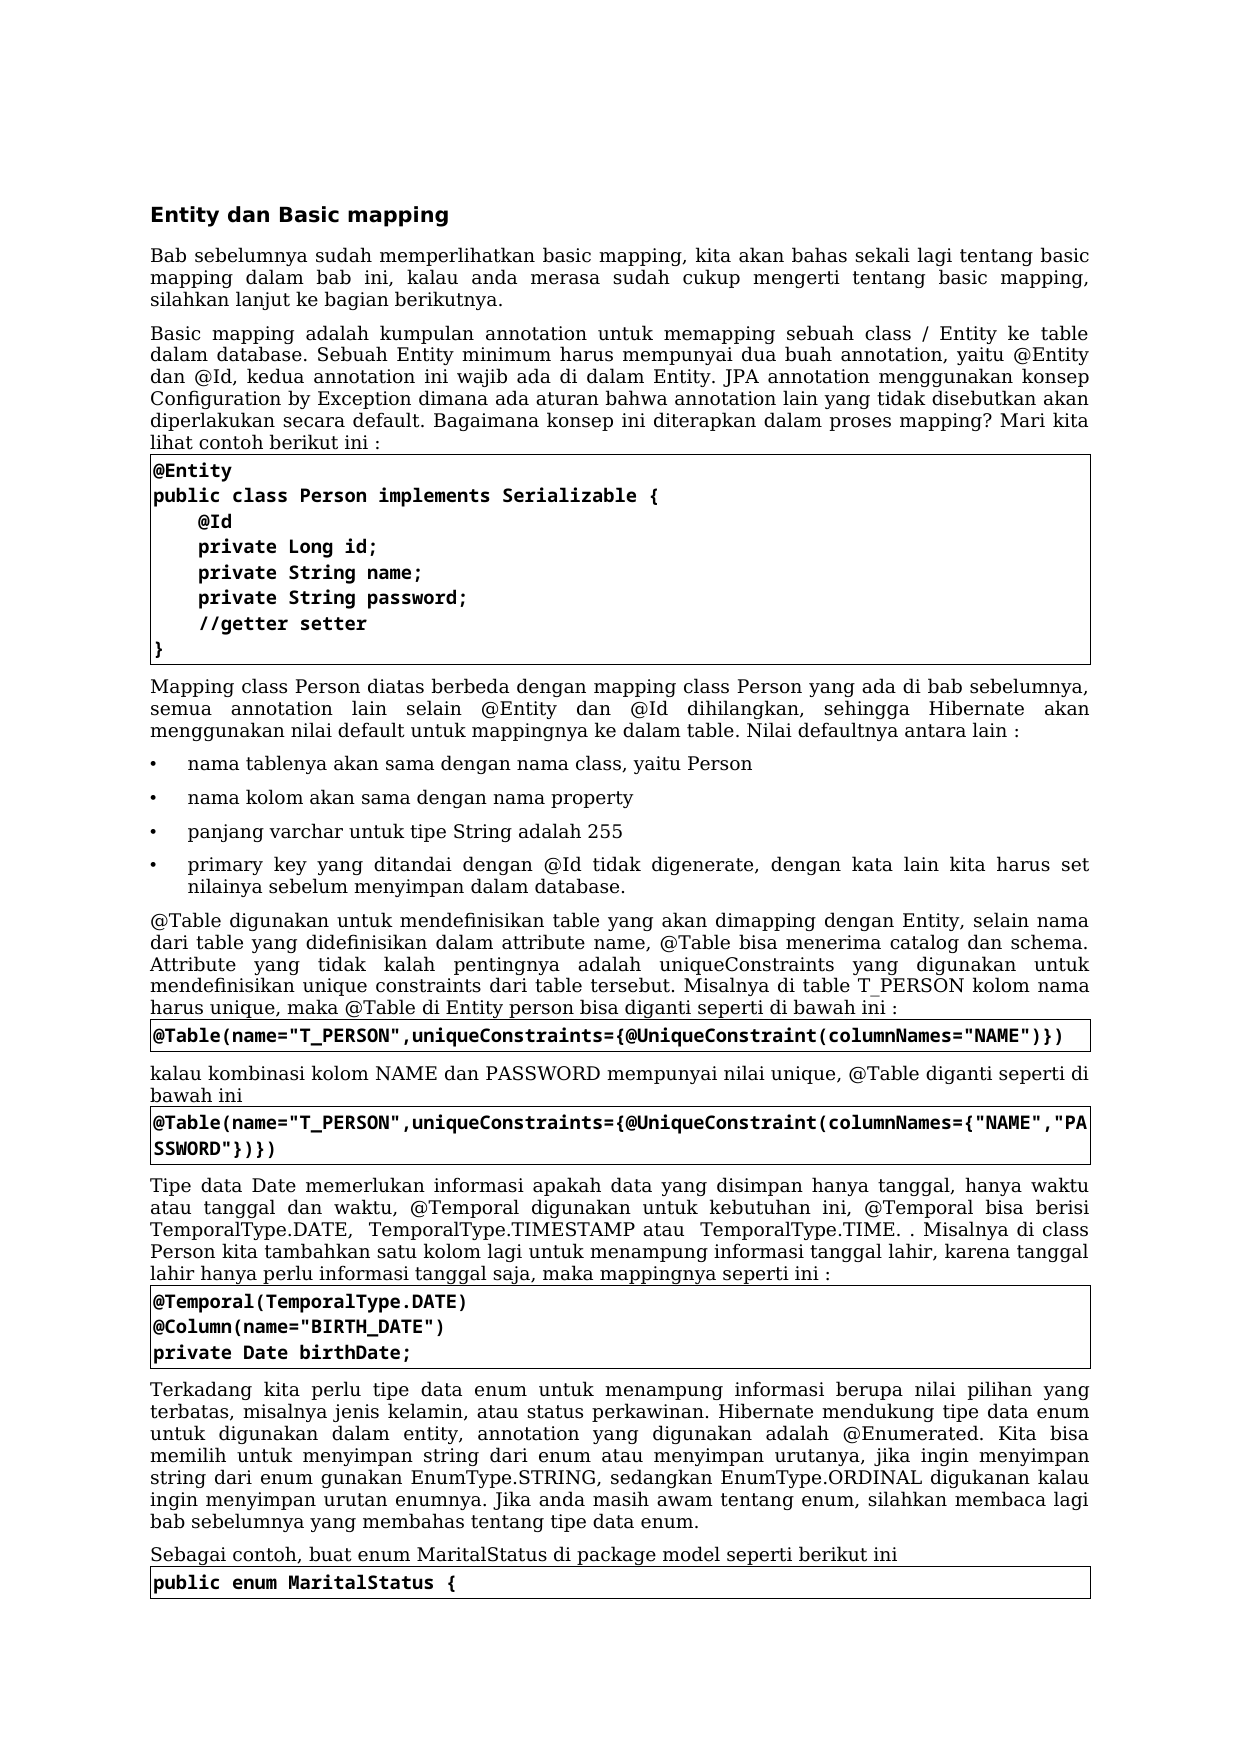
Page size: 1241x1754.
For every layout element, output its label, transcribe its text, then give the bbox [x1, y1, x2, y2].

text @Table(name="T_PERSON",uniqueConstraints={@UniqueConstraint(columnNames="NAME")}) [151, 1020, 1090, 1051]
list nama kolom akan sama dengan nama property [150, 787, 1091, 809]
text Bab sebelumnya sudah memperlihatkan basic mapping, kita akan bahas sekali lagi tentang basic mapping dalam bab ini, kalau anda merasa sudah cukup mengerti tentang basic mapping, silahkan lanjut ke bagian berikutnya. [150, 245, 1091, 311]
text private String name; [151, 556, 1090, 581]
text @Id [151, 505, 1090, 530]
text Terkadang kita perlu tipe data enum untuk menampung informasi berupa nilai pilihan yang terbatas, misalnya jenis kelamin, atau status perkawinan. Hibernate mendukung tipe data enum untuk digunakan dalam entity, annotation yang digunakan adalah @Enumerated. Kita bisa memilih untuk menyimpan string dari enum atau menyimpan urutanya, jika ingin menyimpan string dari enum gunakan EnumType.STRING, sedangkan EnumType.ORDINAL digukanan kalau ingin menyimpan urutan enumnya. Jika anda masih awam tentang enum, silahkan membaca lagi bab sebelumnya yang membahas tentang tipe data enum. [150, 1379, 1091, 1533]
list panjang varchar untuk tipe String adalah 255 [150, 821, 1091, 842]
text private String password; [151, 581, 1090, 607]
text public enum MaritalStatus { [151, 1567, 1090, 1598]
text private Long id; [151, 530, 1090, 556]
text //getter setter [151, 607, 1090, 632]
text Sebagai contoh, buat enum MaritalStatus di package model seperti berikut ini [150, 1544, 1091, 1566]
text Mapping class Person diatas berbeda dengan mapping class Person yang ada di bab sebelumnya, semua annotation lain selain @Entity dan @Id dihilangkan, sehingga Hibernate akan menggunakan nilai default untuk mappingnya ke dalam table. Nilai defaultnya antara lain : [150, 676, 1091, 742]
text kalau kombinasi kolom NAME dan PASSWORD mempunyai nilai unique, @Table diganti seperti di bawah ini [150, 1063, 1091, 1106]
text @Entity [151, 455, 1090, 479]
text @Table digunakan untuk mendefinisikan table yang akan dimapping dengan Entity, selain nama dari table yang didefinisikan dalam attribute name, @Table bisa menerima catalog dan schema. Attribute yang tidak kalah pentingnya adalah uniqueConstraints yang digunakan untuk mendefinisikan unique constraints dari table tersebut. Misalnya di table T_PERSON kolom nama harus unique, maka @Table di Entity person bisa diganti seperti di bawah ini : [150, 910, 1091, 1019]
text @Column(name="BIRTH_DATE") [151, 1310, 1090, 1336]
text public class Person implements Serializable { [151, 479, 1090, 505]
text Tipe data Date memerlukan informasi apakah data yang disimpan hanya tanggal, hanya waktu atau tanggal dan waktu, @Temporal digunakan untuk kebutuhan ini, @Temporal bisa berisi TemporalType.DATE, TemporalType.TIMESTAMP atau TemporalType.TIME. . Misalnya di class Person kita tambahkan satu kolom lagi untuk menampung informasi tanggal lahir, karena tanggal lahir hanya perlu informasi tanggal saja, maka mappingnya seperti ini : [150, 1176, 1091, 1285]
text Basic mapping adalah kumpulan annotation untuk memapping sebuah class / Entity ke table dalam database. Sebuah Entity minimum harus mempunyai dua buah annotation, yaitu @Entity dan @Id, kedua annotation ini wajib ada di dalam Entity. JPA annotation menggunakan konsep Configuration by Exception dimana ada aturan bahwa annotation lain yang tidak disebutkan akan diperlakukan secara default. Bagaimana konsep ini diterapkan dalam proses mapping? Mari kita lihat contoh berikut ini : [150, 322, 1091, 454]
text @Table(name="T_PERSON",uniqueConstraints={@UniqueConstraint(columnNames={"NAME","PASSWORD"})}) [151, 1107, 1090, 1164]
subtitle Entity dan Basic mapping [150, 203, 1091, 227]
text @Temporal(TemporalType.DATE) [151, 1286, 1090, 1310]
list nama tablenya akan sama dengan nama class, yaitu Person [150, 753, 1091, 775]
list primary key yang ditandai dengan @Id tidak digenerate, dengan kata lain kita harus set nilainya sebelum menyimpan dalam database. [150, 854, 1091, 898]
text private Date birthDate; [151, 1336, 1090, 1368]
text } [151, 632, 1090, 664]
